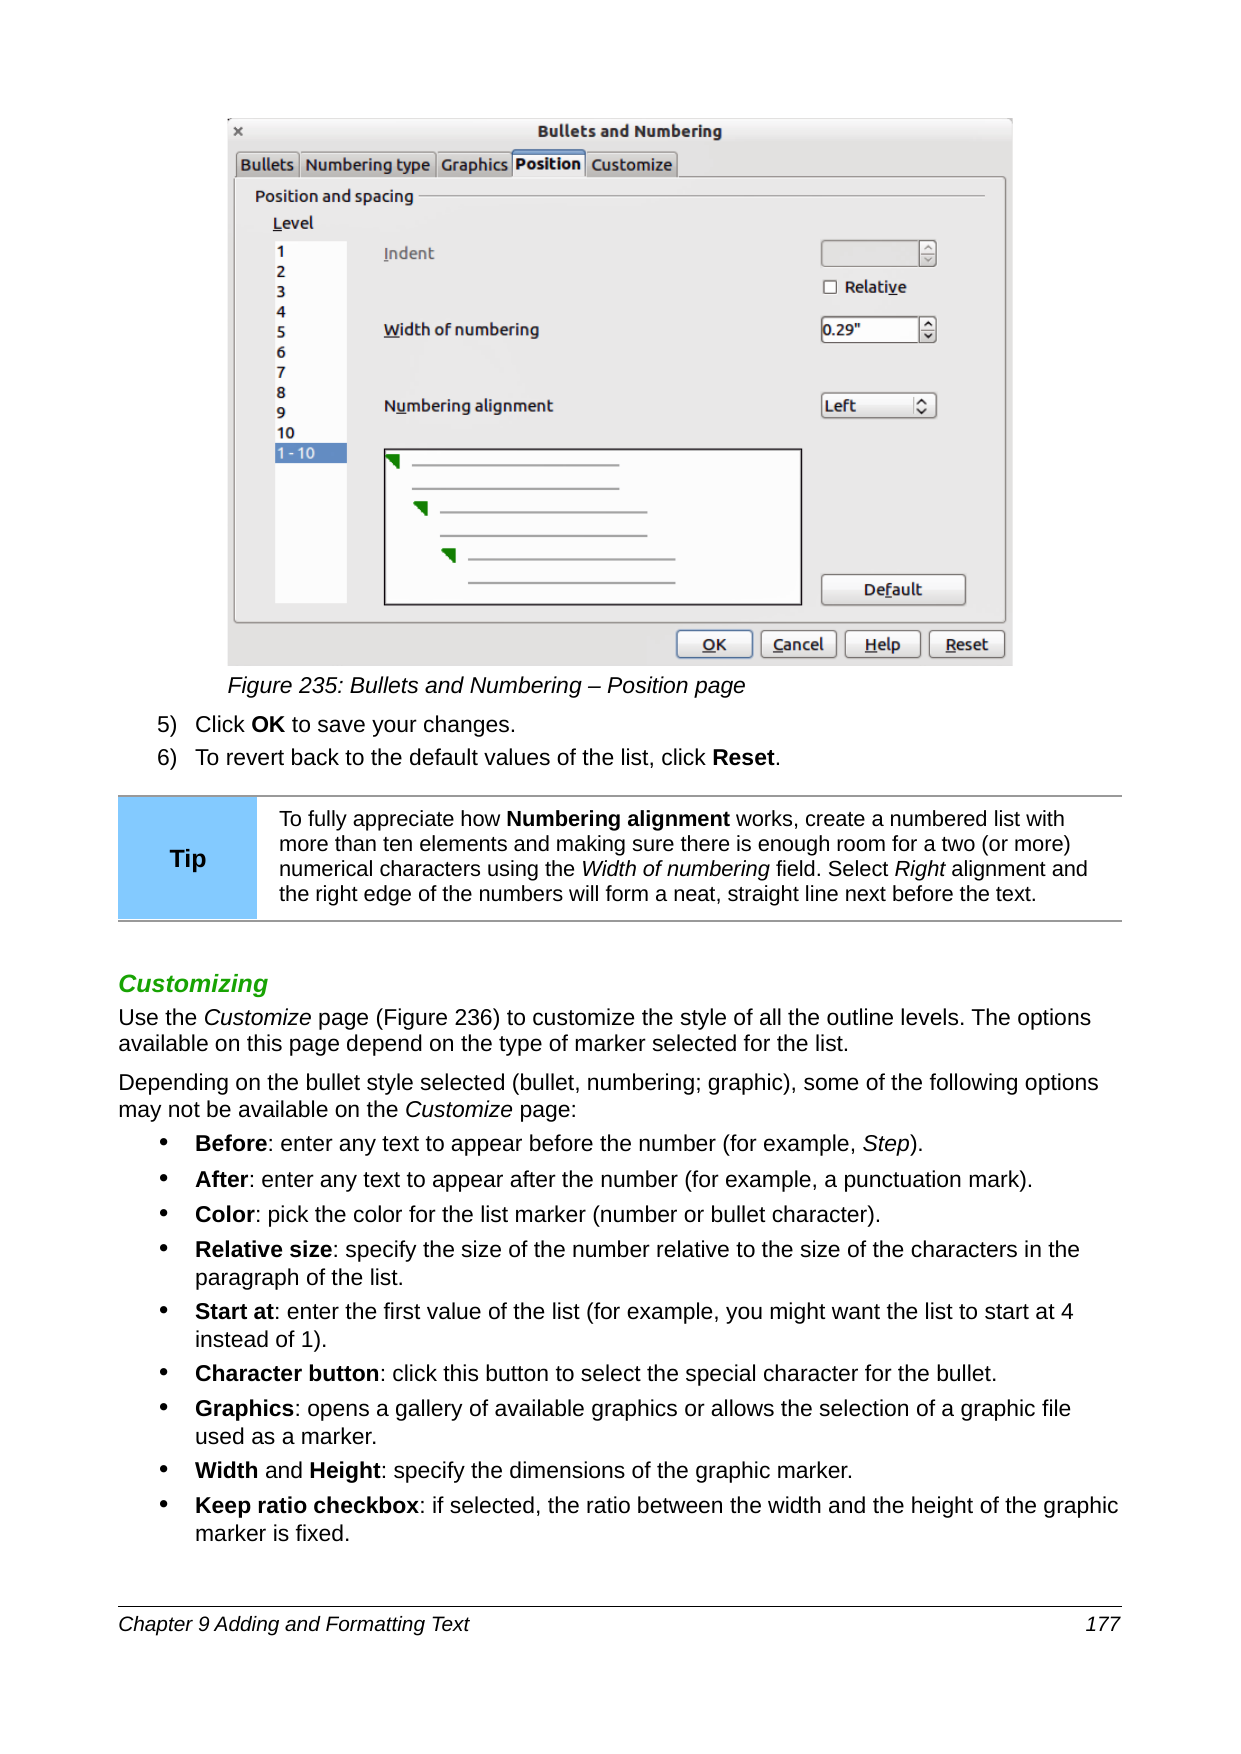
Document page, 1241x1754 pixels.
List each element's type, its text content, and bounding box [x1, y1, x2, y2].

list After: enter any text to appear after the number (for example, a punctuation mark). [156, 1164, 1122, 1193]
subtitle Customizing [118, 969, 1122, 997]
table_header Tip [118, 797, 257, 919]
list Width and Height: specify the dimensions of the graphic marker. [156, 1455, 1122, 1484]
table_header To fully appreciate how Numbering alignment works, create a numbered list with more than ten elements and making sure there is enough room for a two (or more) numerical characters using the Width of numbering field. Select Right alignment and the right edge of the numbers will form a neat, straight line next before the text. [258, 797, 1122, 919]
list Graphics: opens a gallery of available graphics or allows the selection of a graphic file used as a marker. [156, 1393, 1122, 1449]
list Depending on the bullet style selected (bullet, numbering; graphic), some of the following options may not be available on the Customize page: [118, 1069, 1122, 1122]
list Color: pick the color for the list marker (number or bullet character). [156, 1199, 1122, 1228]
list Relative size: specify the size of the number relative to the size of the characters in the paragraph of the list. [156, 1234, 1122, 1290]
text Figure 235: Bullets and Numbering – Position page [227, 672, 1013, 699]
list To revert back to the default values of the list, click Reset. [177, 744, 1122, 770]
list Character button: click this button to select the special character for the bullet. [156, 1358, 1122, 1387]
picture [227, 118, 1013, 666]
list Before: enter any text to appear before the number (for example, Step). [156, 1128, 1122, 1157]
list Keep ratio checkbox: if selected, the ratio between the width and the height of the graphic marker is fixed. [156, 1491, 1122, 1546]
list Start at: enter the first value of the list (for example, you might want the list to start at 4 instead of 1). [156, 1296, 1122, 1352]
text Use the Customize page (Figure 236) to customize the style of all the outline levels. The options available on this page depend on the type of marker selected for the list. [118, 1004, 1122, 1057]
list Click OK to save your changes. [177, 711, 1122, 738]
